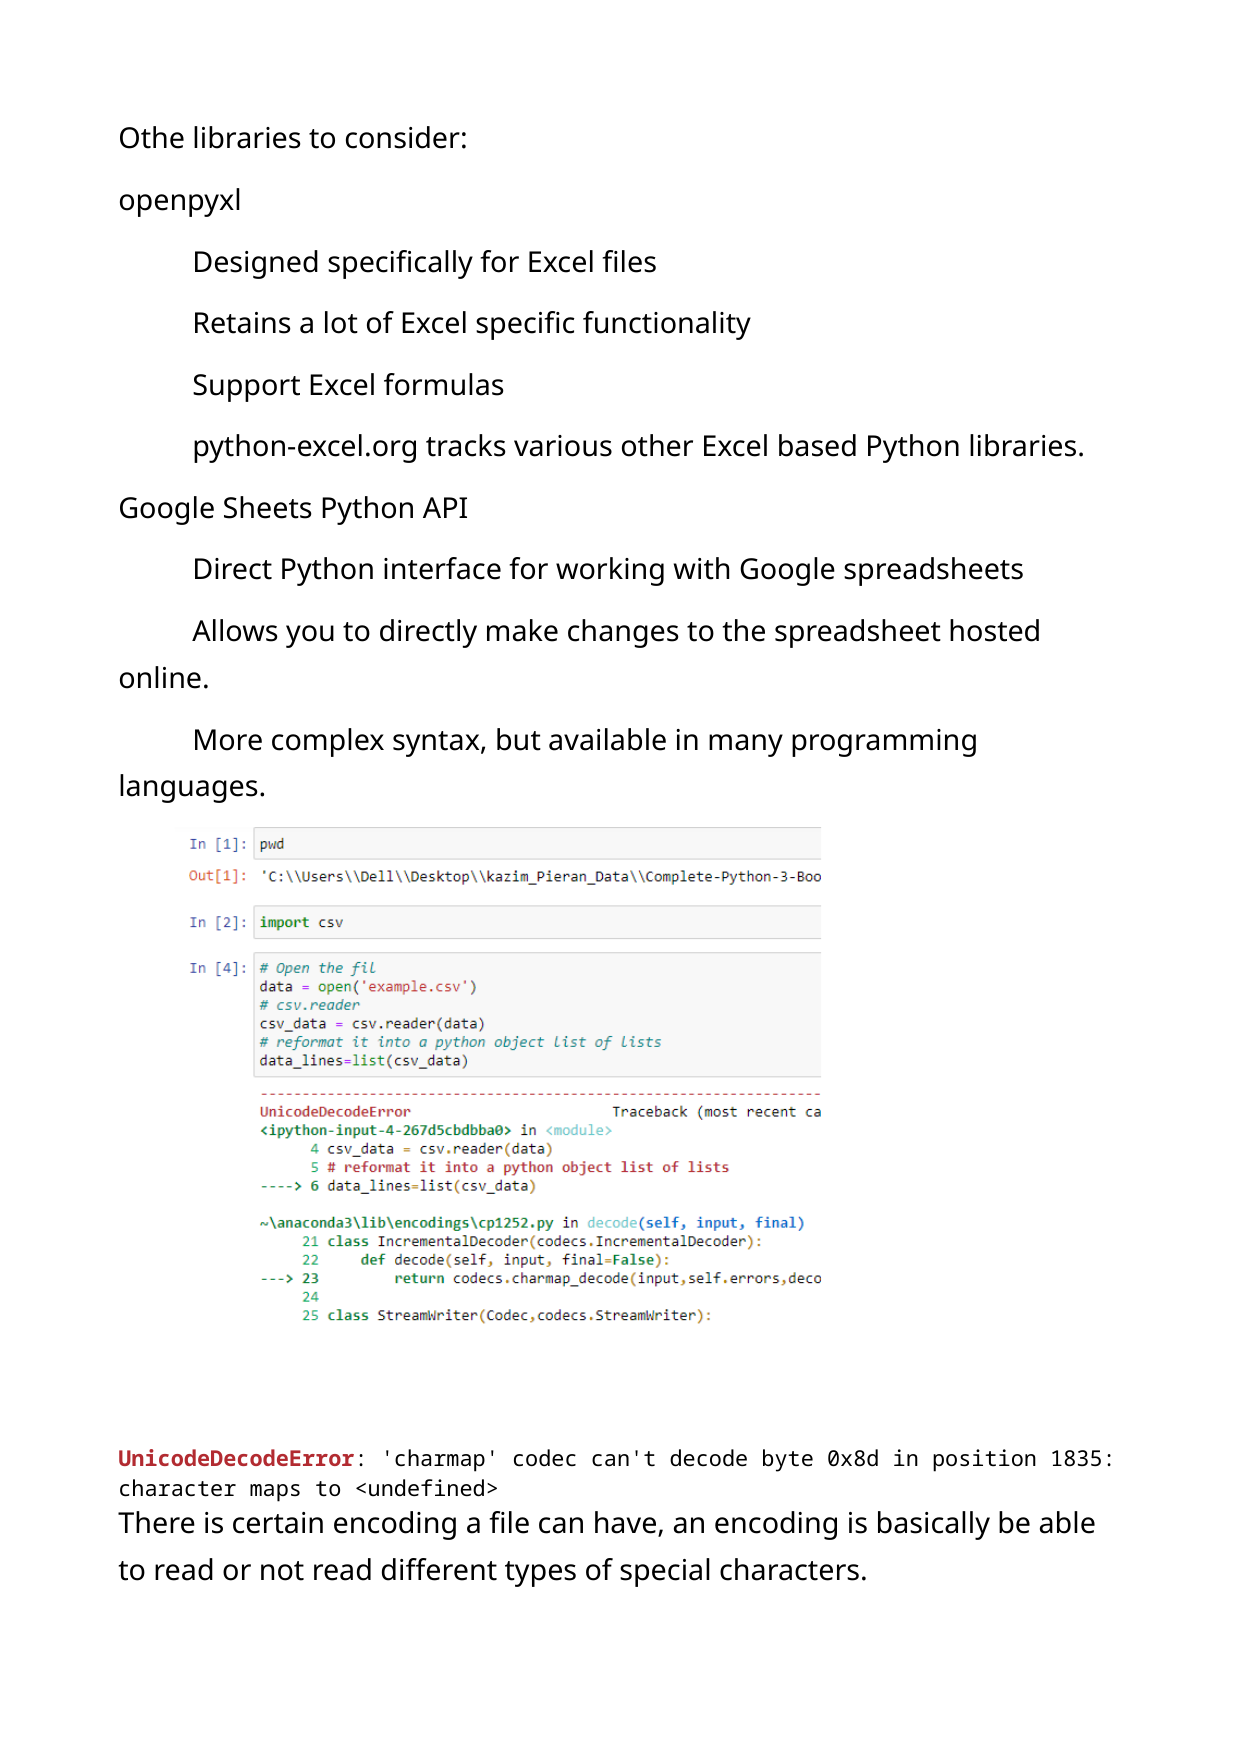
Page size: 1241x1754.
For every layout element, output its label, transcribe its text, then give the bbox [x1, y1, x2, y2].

text python-excel.org tracks various other Excel based Python libraries. [118, 426, 1122, 465]
picture [174, 827, 822, 1330]
text Support Excel formulas [118, 364, 1122, 403]
text There is certain encoding a file can have, an encoding is basically be able to read or not read different types of special characters. [118, 1503, 1122, 1589]
text openpyxl [118, 180, 1122, 219]
text Direct Python interface for working with Google spreadsheets [118, 549, 1122, 588]
text More complex syntax, but available in many programming languages. [118, 719, 1122, 805]
text Othe libraries to consider: [118, 118, 1122, 157]
text Retains a lot of Excel specific functionality [118, 303, 1122, 342]
text Google Sheets Python API [118, 487, 1122, 527]
text UnicodeDecodeError: 'charmap' codec can't decode byte 0x8d in position 1835: character maps to <undefined> [118, 1443, 1122, 1503]
text Designed specifically for Excel files [118, 241, 1122, 280]
text Allows you to directly make changes to the spreadsheet hosted online. [118, 611, 1122, 697]
